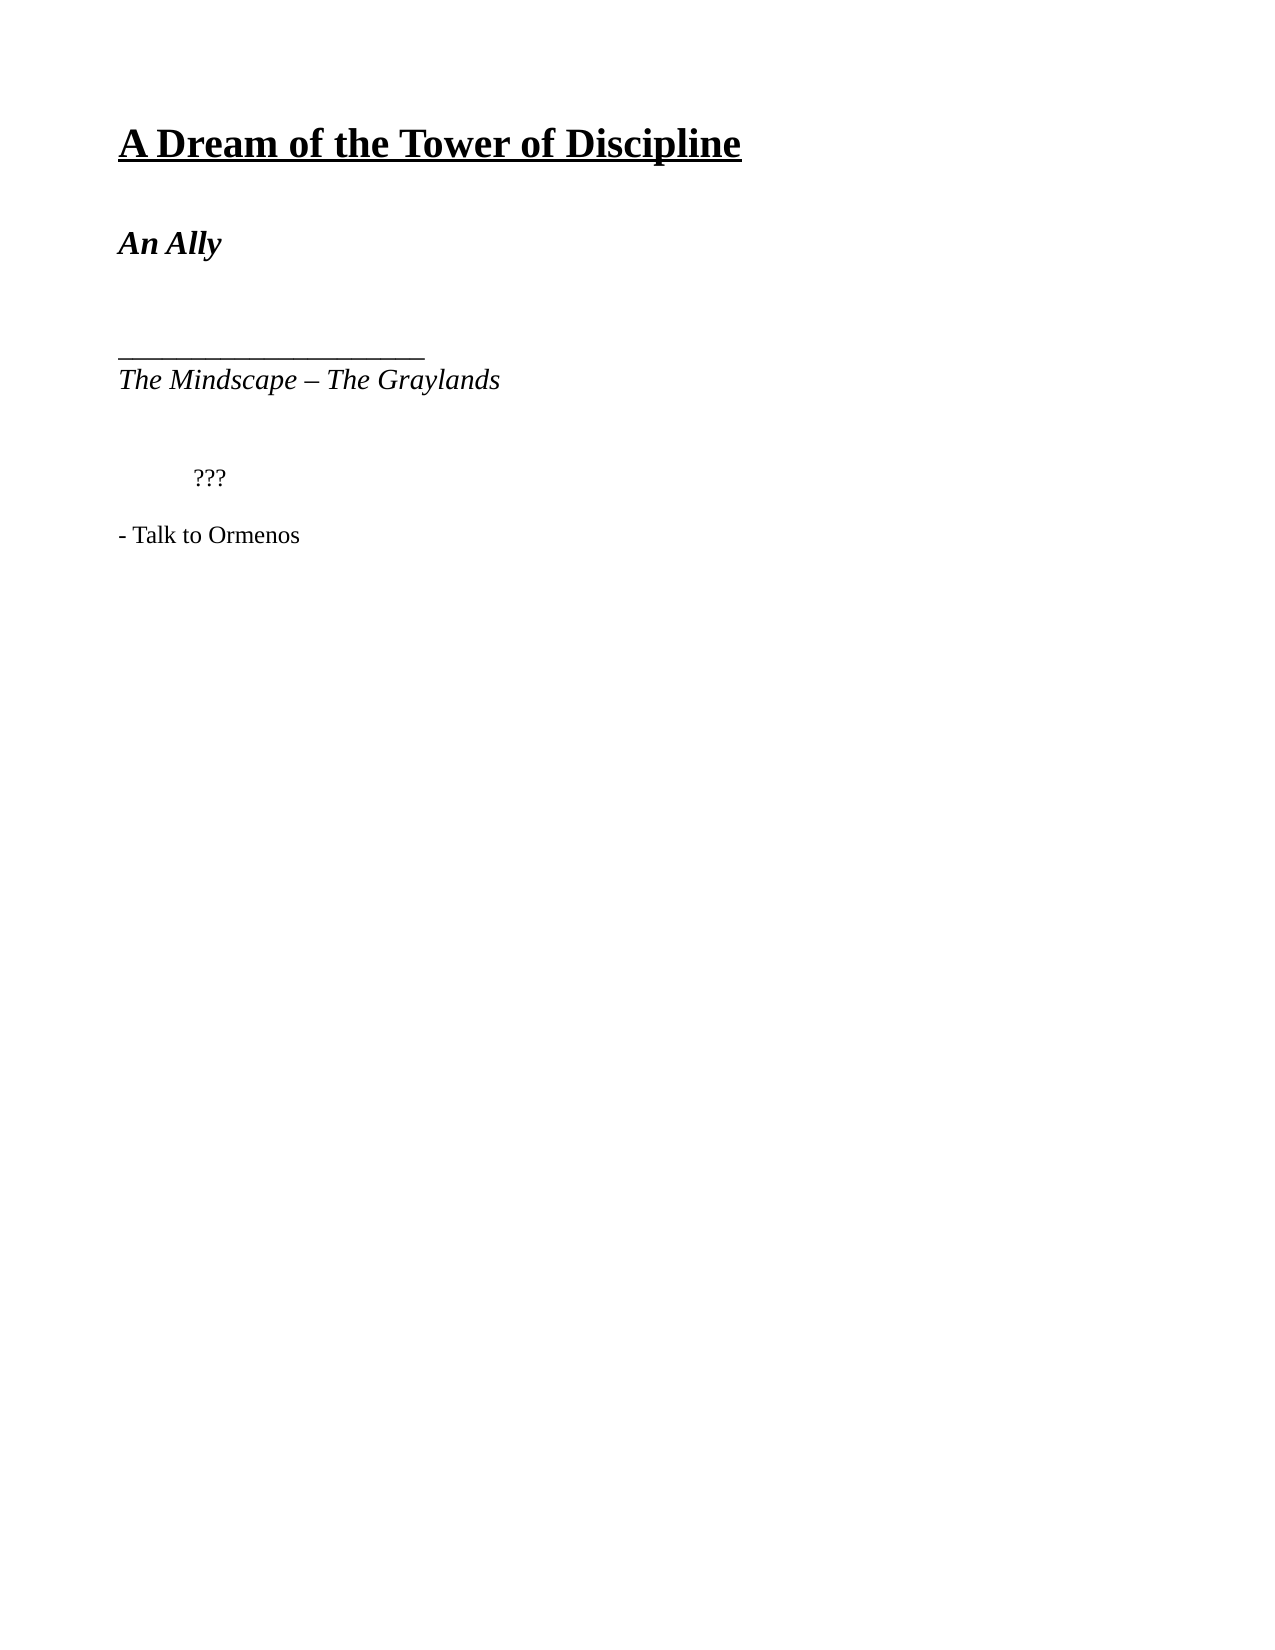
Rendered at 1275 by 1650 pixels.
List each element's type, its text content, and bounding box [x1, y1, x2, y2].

text The Mindscape – The Graylands [118, 362, 1157, 396]
text - Talk to Ormenos [118, 521, 1157, 549]
text A Dream of the Tower of Discipline [118, 118, 1157, 166]
text _____________________ [118, 329, 1157, 362]
text ??? [118, 463, 1157, 492]
text An Ally [118, 223, 1157, 262]
